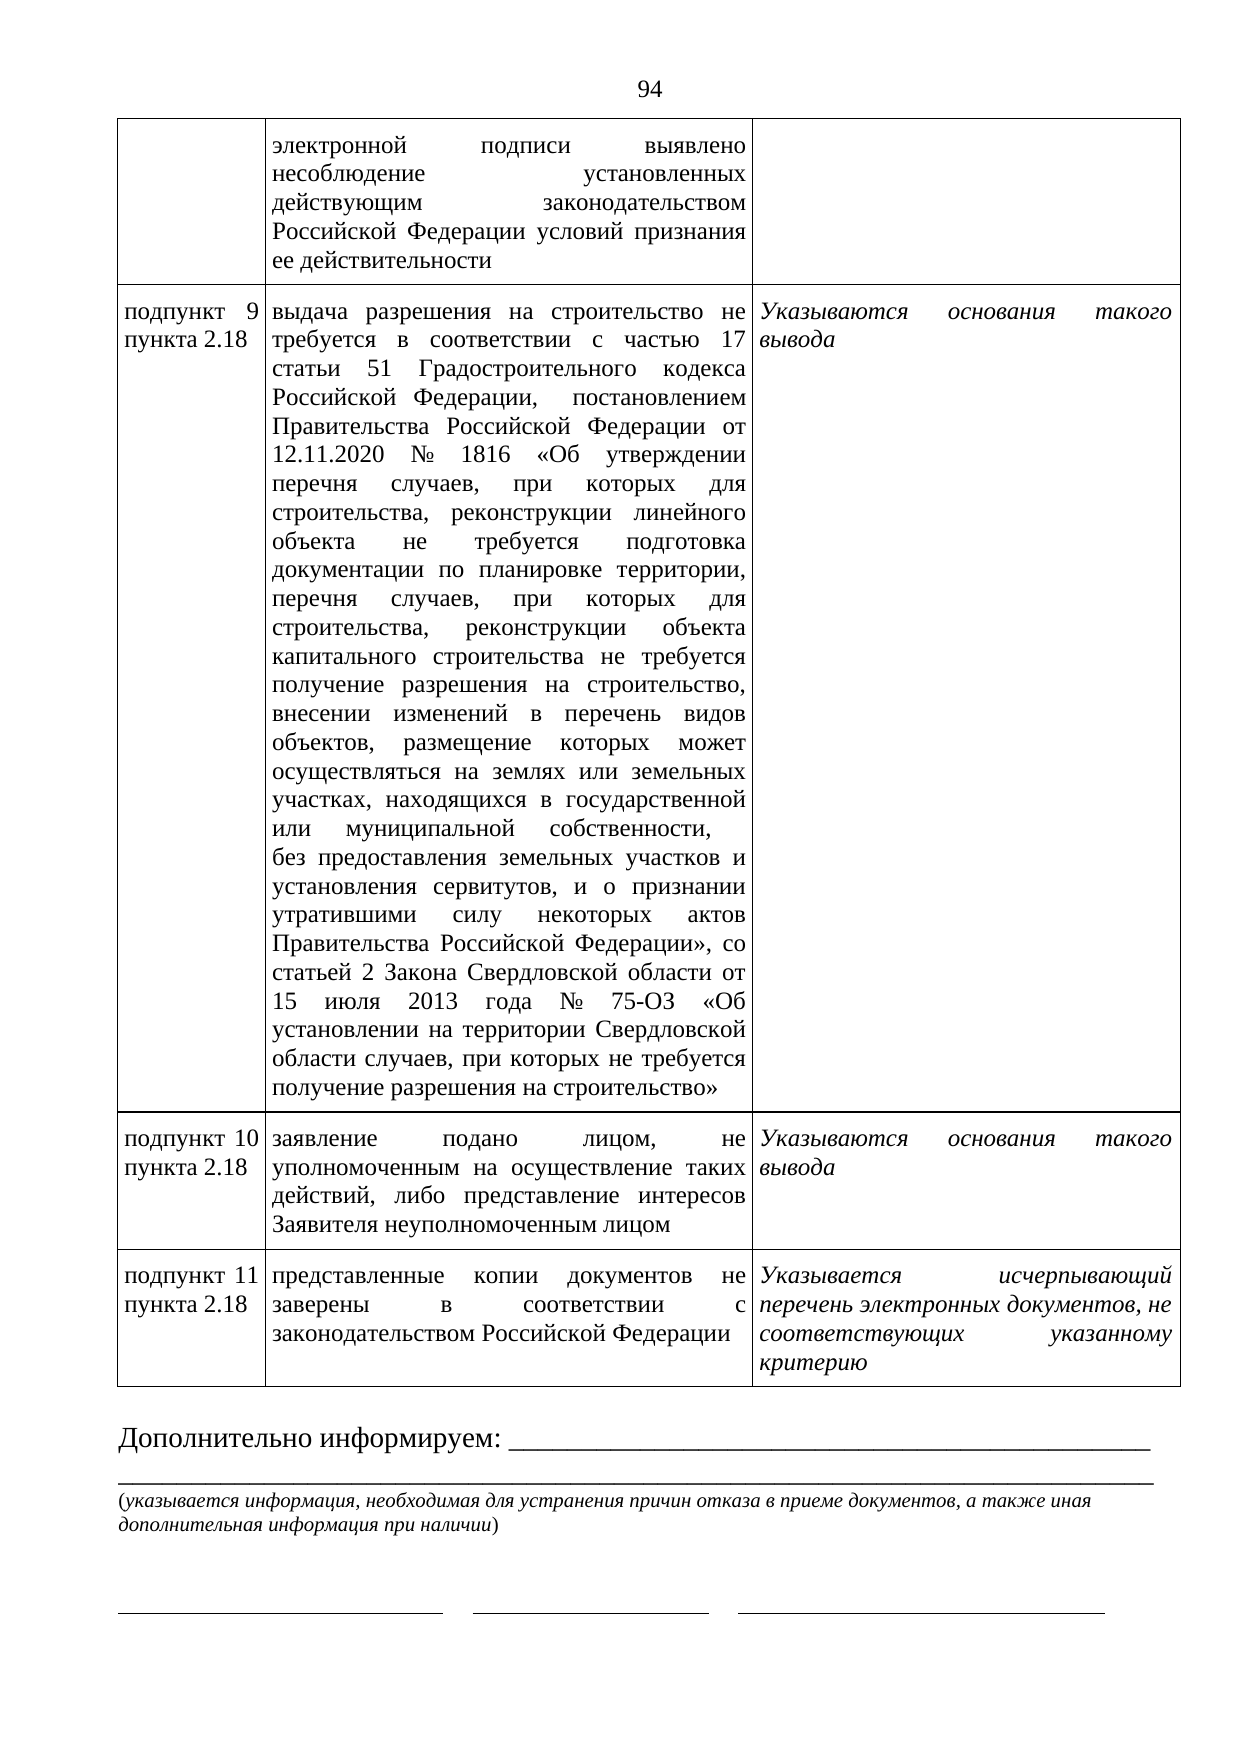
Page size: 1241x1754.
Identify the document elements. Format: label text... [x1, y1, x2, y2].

table_header [118, 1584, 443, 1613]
text Дополнительно информируем: ____________________________________________ _______________________________________________________________________ (указывается информация, необходимая для устранения причин отказа в приеме документов, а также иная дополнительная информация при наличии) [118, 1421, 1181, 1536]
table_cell Указывается исчерпывающий перечень электронных документов, не соответствующих указанному критерию [753, 1250, 1180, 1386]
table_cell представленные копии документов не заверены в соответствии с законодательством Российской Федерации [266, 1250, 752, 1386]
table_cell Указываются основания такого вывода [753, 285, 1180, 1111]
table_cell заявление подано лицом, не уполномоченным на осуществление таких действий, либо представление интересов Заявителя неуполномоченным лицом [266, 1113, 752, 1249]
table_header [473, 1584, 709, 1613]
table_cell [118, 119, 265, 284]
table_header [709, 1584, 738, 1613]
table_cell [753, 119, 1180, 284]
table_cell электронной подписи выявлено несоблюдение установленных действующим законодательством Российской Федерации условий признания ее действительности [266, 119, 752, 284]
table_cell подпункт 9 пункта 2.18 [118, 285, 265, 1111]
table_cell выдача разрешения на строительство не требуется в соответствии с частью 17 статьи 51 Градостроительного кодекса Российской Федерации, постановлением Правительства Российской Федерации от 12.11.2020 № 1816 «Об утверждении перечня случаев, при которых для строительства, реконструкции линейного объекта не требуется подготовка документации по планировке территории, перечня случаев, при которых для строительства, реконструкции объекта капитального строительства не требуется получение разрешения на строительство, внесении изменений в перечень видов объектов, размещение которых может осуществляться на землях или земельных участках, находящихся в государственной или муниципальной собственности, без предоставления земельных участков и установления сервитутов, и о признании утратившими силу некоторых актов Правительства Российской Федерации», со статьей 2 Закона Свердловской области от 15 июля 2013 года № 75-ОЗ «Об установлении на территории Свердловской области случаев, при которых не требуется получение разрешения на строительство» [266, 285, 752, 1111]
table_header [443, 1584, 472, 1613]
table_cell подпункт 11 пункта 2.18 [118, 1250, 265, 1386]
table_header [738, 1584, 1104, 1613]
table_cell Указываются основания такого вывода [753, 1113, 1180, 1249]
table_cell подпункт 10 пункта 2.18 [118, 1113, 265, 1249]
